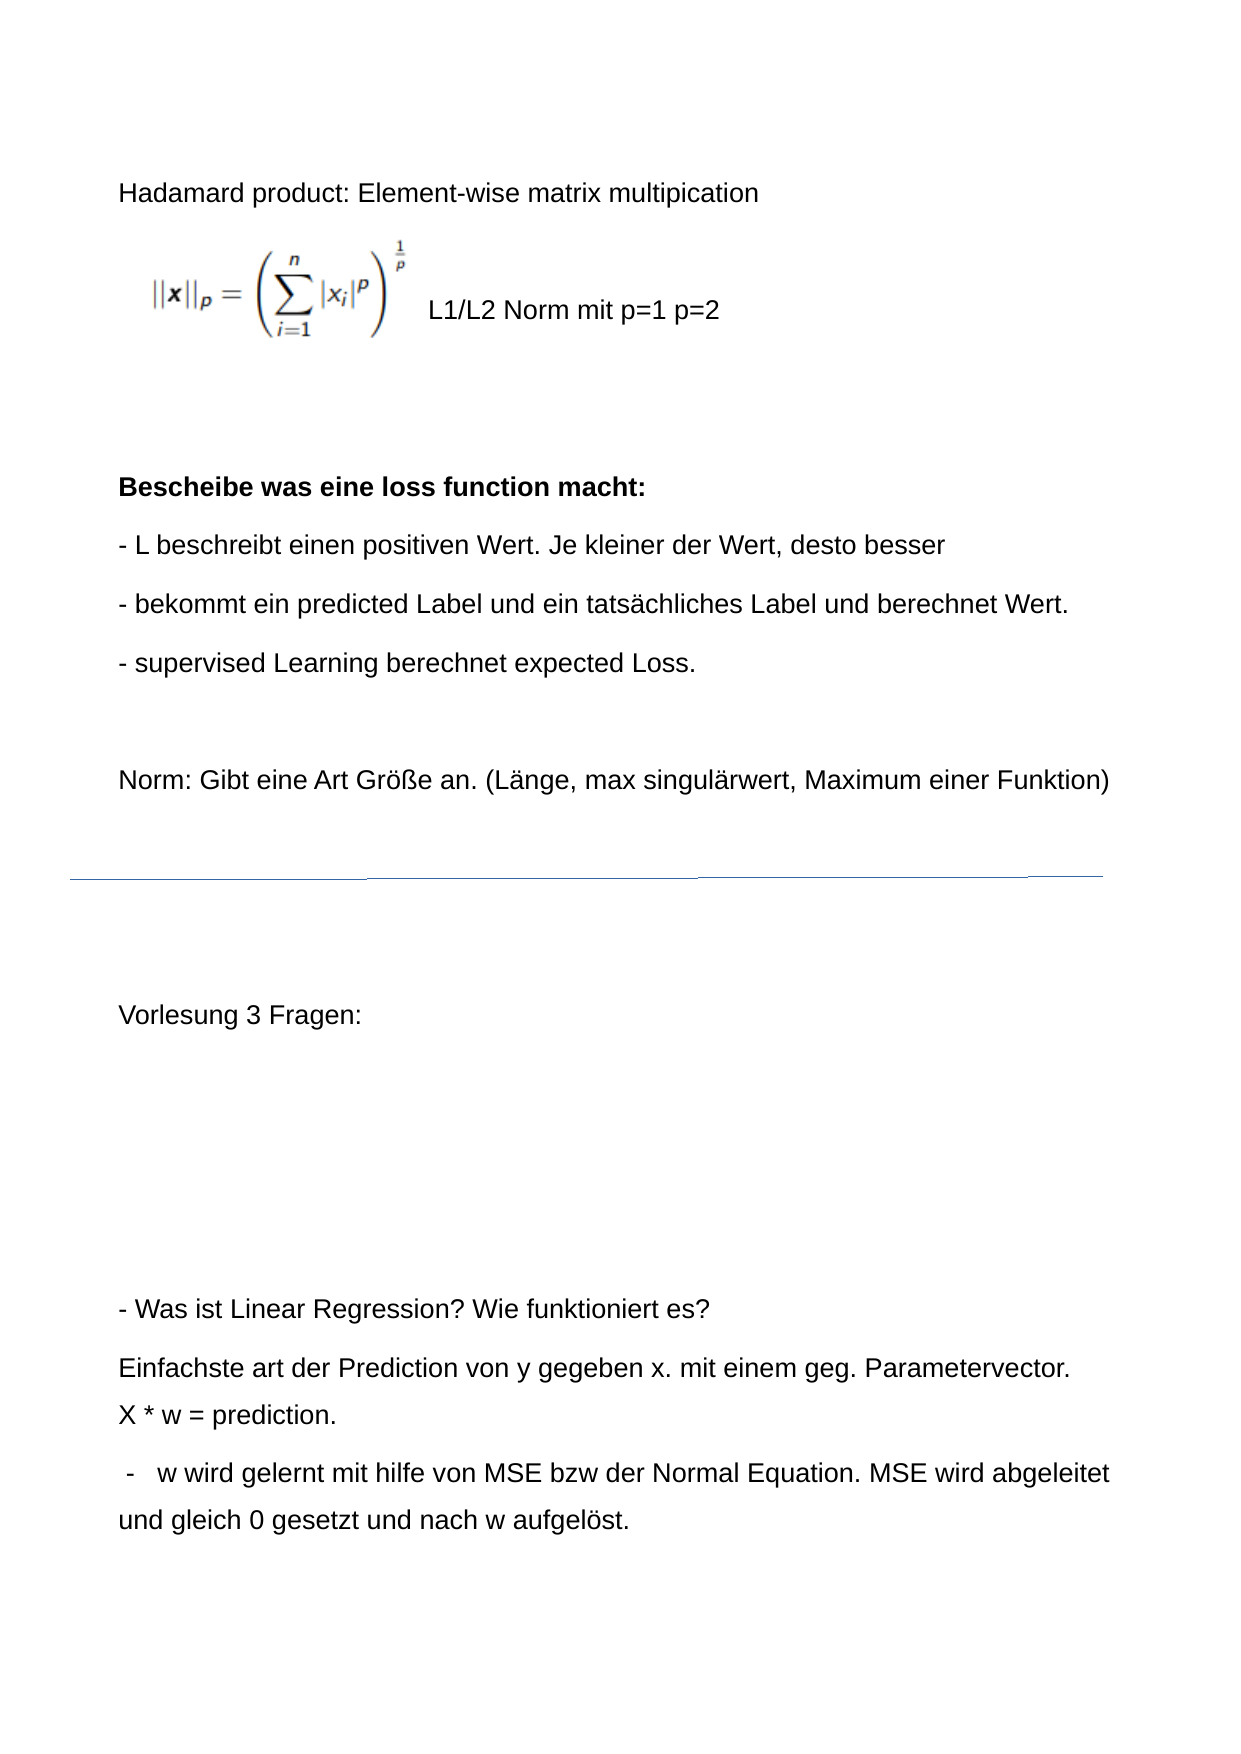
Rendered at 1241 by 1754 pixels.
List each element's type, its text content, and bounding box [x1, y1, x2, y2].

text - Was ist Linear Regression? Wie funktioniert es? [118, 1293, 1122, 1324]
text Vorlesung 3 Fragen: [118, 999, 1122, 1031]
text - supervised Learning berechnet expected Loss. [118, 647, 1122, 678]
text - bekommt ein predicted Label und ein tatsächliches Label und berechnet Wert. [118, 588, 1122, 619]
text Bescheibe was eine loss function macht: [118, 471, 1122, 502]
text Norm: Gibt eine Art Größe an. (Länge, max singulärwert, Maximum einer Funktion) [118, 764, 1122, 796]
text L1/L2 Norm mit p=1 p=2 [428, 294, 1122, 326]
text - L beschreibt einen positiven Wert. Je kleiner der Wert, desto besser [118, 529, 1122, 561]
picture [106, 234, 428, 360]
text Einfachste art der Prediction von y gegeben x. mit einem geg. Parametervector. X * w = prediction. [118, 1352, 1122, 1430]
text Hadamard product: Element-wise matrix multipication [118, 177, 1122, 208]
text - w wird gelernt mit hilfe von MSE bzw der Normal Equation. MSE wird abgeleitet und gleich 0 gesetzt und nach w aufgelöst. [118, 1457, 1122, 1536]
